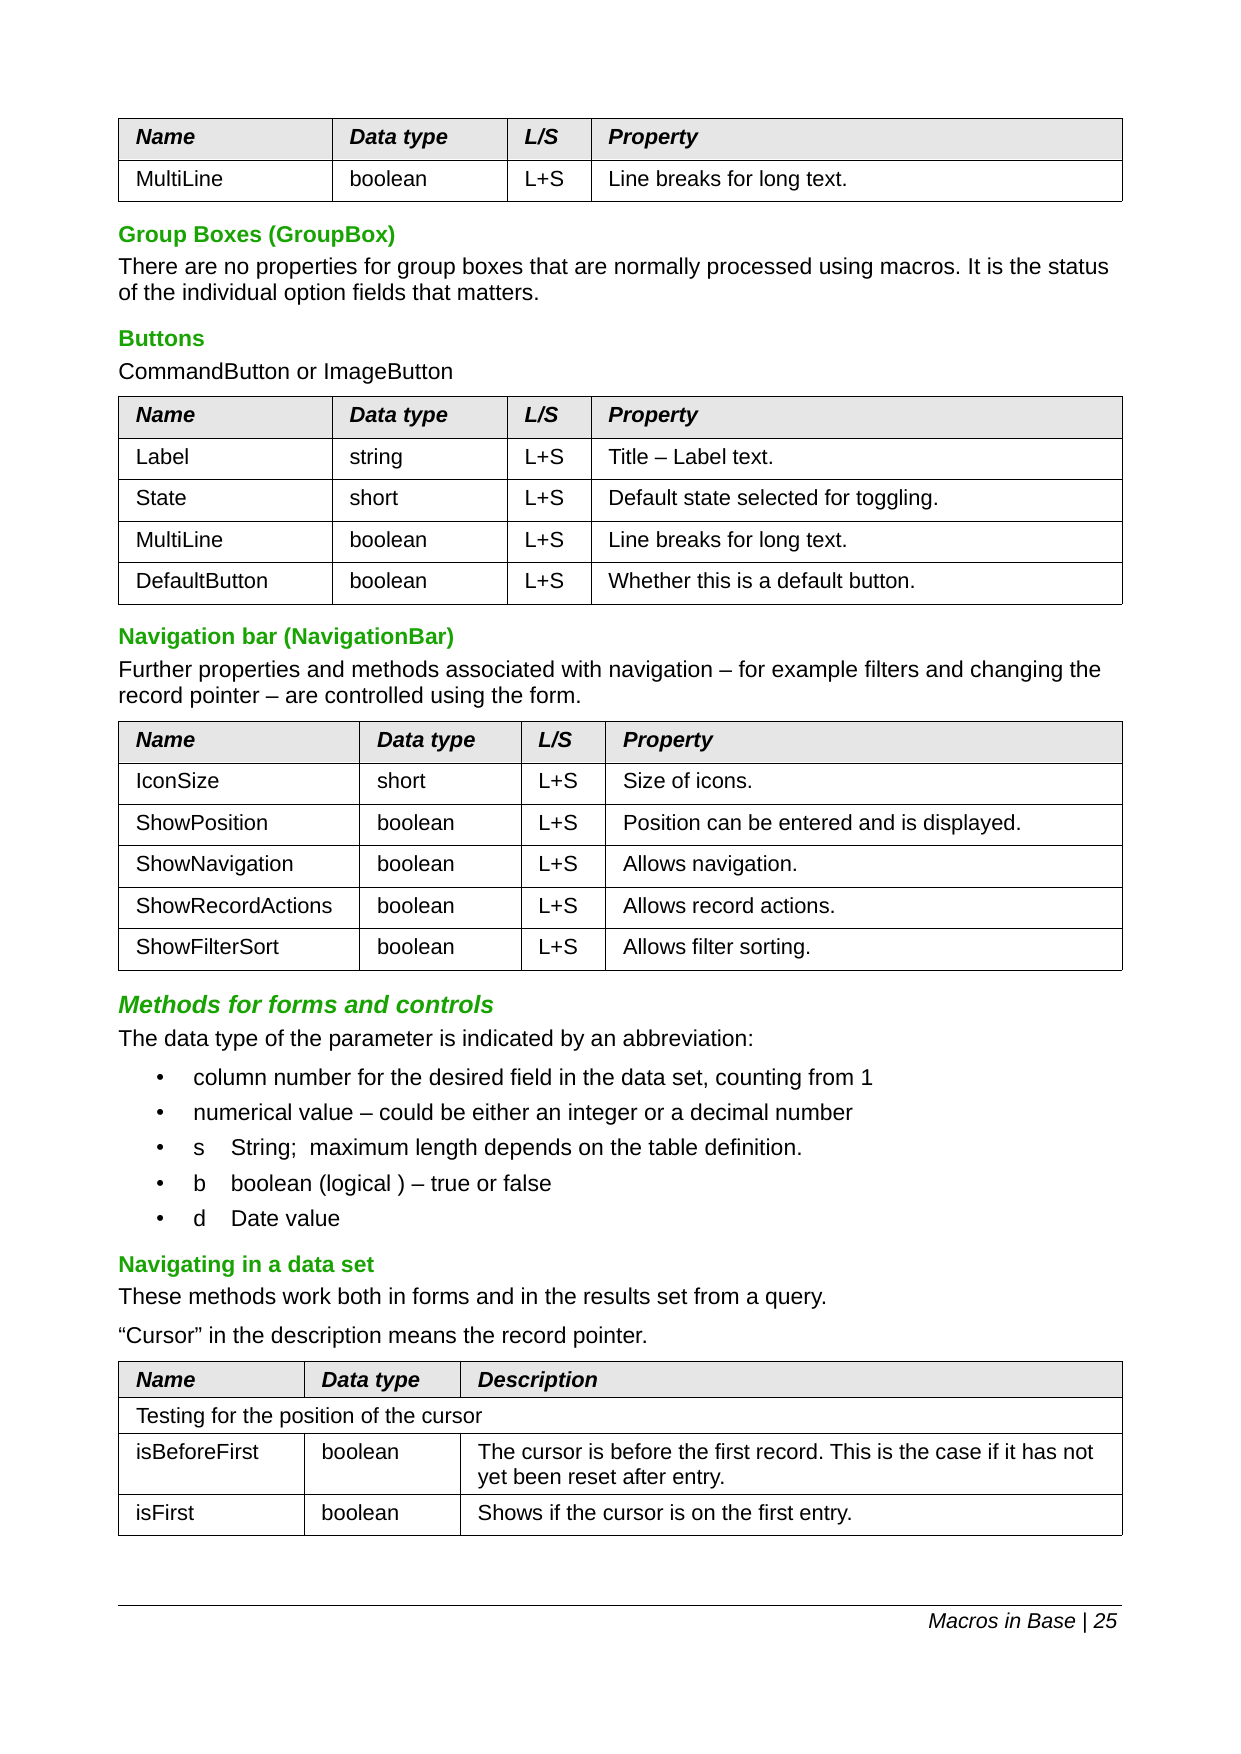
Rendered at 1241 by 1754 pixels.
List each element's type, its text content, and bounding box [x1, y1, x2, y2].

table_header Data type [333, 397, 507, 438]
table_cell isFirst [119, 1495, 304, 1535]
table_cell Default state selected for toggling. [592, 480, 1122, 521]
table_cell boolean [305, 1495, 460, 1535]
text Further properties and methods associated with navigation – for example filters and changing the record pointer – are controlled using the form. [118, 656, 1122, 708]
table_cell boolean [360, 929, 521, 970]
list d Date value [156, 1205, 1122, 1231]
table_cell boolean [333, 522, 507, 562]
table_cell L+S [508, 161, 591, 201]
table_cell Testing for the position of the cursor [119, 1398, 1122, 1433]
table_cell L+S [522, 929, 605, 970]
table_cell L+S [522, 888, 605, 928]
table_cell L+S [508, 522, 591, 562]
table_header Data type [360, 722, 521, 762]
table_cell short [360, 764, 521, 804]
table_cell L+S [508, 439, 591, 479]
table_header Description [461, 1362, 1122, 1397]
table_cell isBeforeFirst [119, 1434, 304, 1494]
list column number for the desired field in the data set, counting from 1 [156, 1064, 1122, 1090]
table_cell Shows if the cursor is on the first entry. [461, 1495, 1122, 1535]
table_cell L+S [522, 764, 605, 804]
table_cell DefaultButton [119, 563, 332, 604]
table_cell Title – Label text. [592, 439, 1122, 479]
table_cell L+S [508, 480, 591, 521]
table_cell short [333, 480, 507, 521]
table_cell boolean [333, 161, 507, 201]
table_cell Line breaks for long text. [592, 161, 1122, 201]
text These methods work both in forms and in the results set from a query. [118, 1283, 1122, 1309]
table_cell Allows navigation. [606, 846, 1122, 887]
list b boolean (logical ) – true or false [156, 1169, 1122, 1196]
table_cell The cursor is before the first record. This is the case if it has not yet been reset after entry. [461, 1434, 1122, 1494]
table_cell ShowFilterSort [119, 929, 359, 970]
table_cell MultiLine [119, 522, 332, 562]
table_header Name [119, 119, 332, 159]
subtitle Group Boxes (GroupBox) [118, 221, 1122, 247]
list numerical value – could be either an integer or a decimal number [156, 1099, 1122, 1126]
table_cell L+S [522, 805, 605, 845]
table_header Name [119, 397, 332, 438]
text There are no properties for group boxes that are normally processed using macros. It is the status of the individual option fields that matters. [118, 253, 1122, 306]
table_header Name [119, 1362, 304, 1397]
table_header Property [592, 119, 1122, 159]
table_header Name [119, 722, 359, 762]
table_cell Size of icons. [606, 764, 1122, 804]
table_header L/S [508, 119, 591, 159]
subtitle Navigation bar (NavigationBar) [118, 623, 1122, 650]
subtitle Buttons [118, 325, 1122, 352]
subtitle Navigating in a data set [118, 1251, 1122, 1277]
table_cell boolean [360, 846, 521, 887]
table_cell ShowNavigation [119, 846, 359, 887]
table_cell boolean [360, 805, 521, 845]
table_cell Position can be entered and is displayed. [606, 805, 1122, 845]
table_cell ShowPosition [119, 805, 359, 845]
table_cell IconSize [119, 764, 359, 804]
table_cell boolean [360, 888, 521, 928]
table_cell Label [119, 439, 332, 479]
table_cell string [333, 439, 507, 479]
table_header L/S [508, 397, 591, 438]
list s String; maximum length depends on the table definition. [156, 1134, 1122, 1161]
table_cell Line breaks for long text. [592, 522, 1122, 562]
table_cell MultiLine [119, 161, 332, 201]
table_cell Allows record actions. [606, 888, 1122, 928]
text “Cursor” in the description means the record pointer. [118, 1322, 1122, 1348]
table_header Data type [305, 1362, 460, 1397]
table_header Data type [333, 119, 507, 159]
list The data type of the parameter is indicated by an abbreviation: [118, 1025, 1122, 1051]
table_cell State [119, 480, 332, 521]
table_cell Allows filter sorting. [606, 929, 1122, 970]
table_cell Whether this is a default button. [592, 563, 1122, 604]
table_cell L+S [508, 563, 591, 604]
subtitle Methods for forms and controls [118, 990, 1122, 1019]
table_header Property [606, 722, 1122, 762]
text CommandButton or ImageButton [118, 358, 1122, 384]
table_header Property [592, 397, 1122, 438]
table_cell ShowRecordActions [119, 888, 359, 928]
table_cell boolean [333, 563, 507, 604]
table_header L/S [522, 722, 605, 762]
table_cell L+S [522, 846, 605, 887]
table_cell boolean [305, 1434, 460, 1494]
